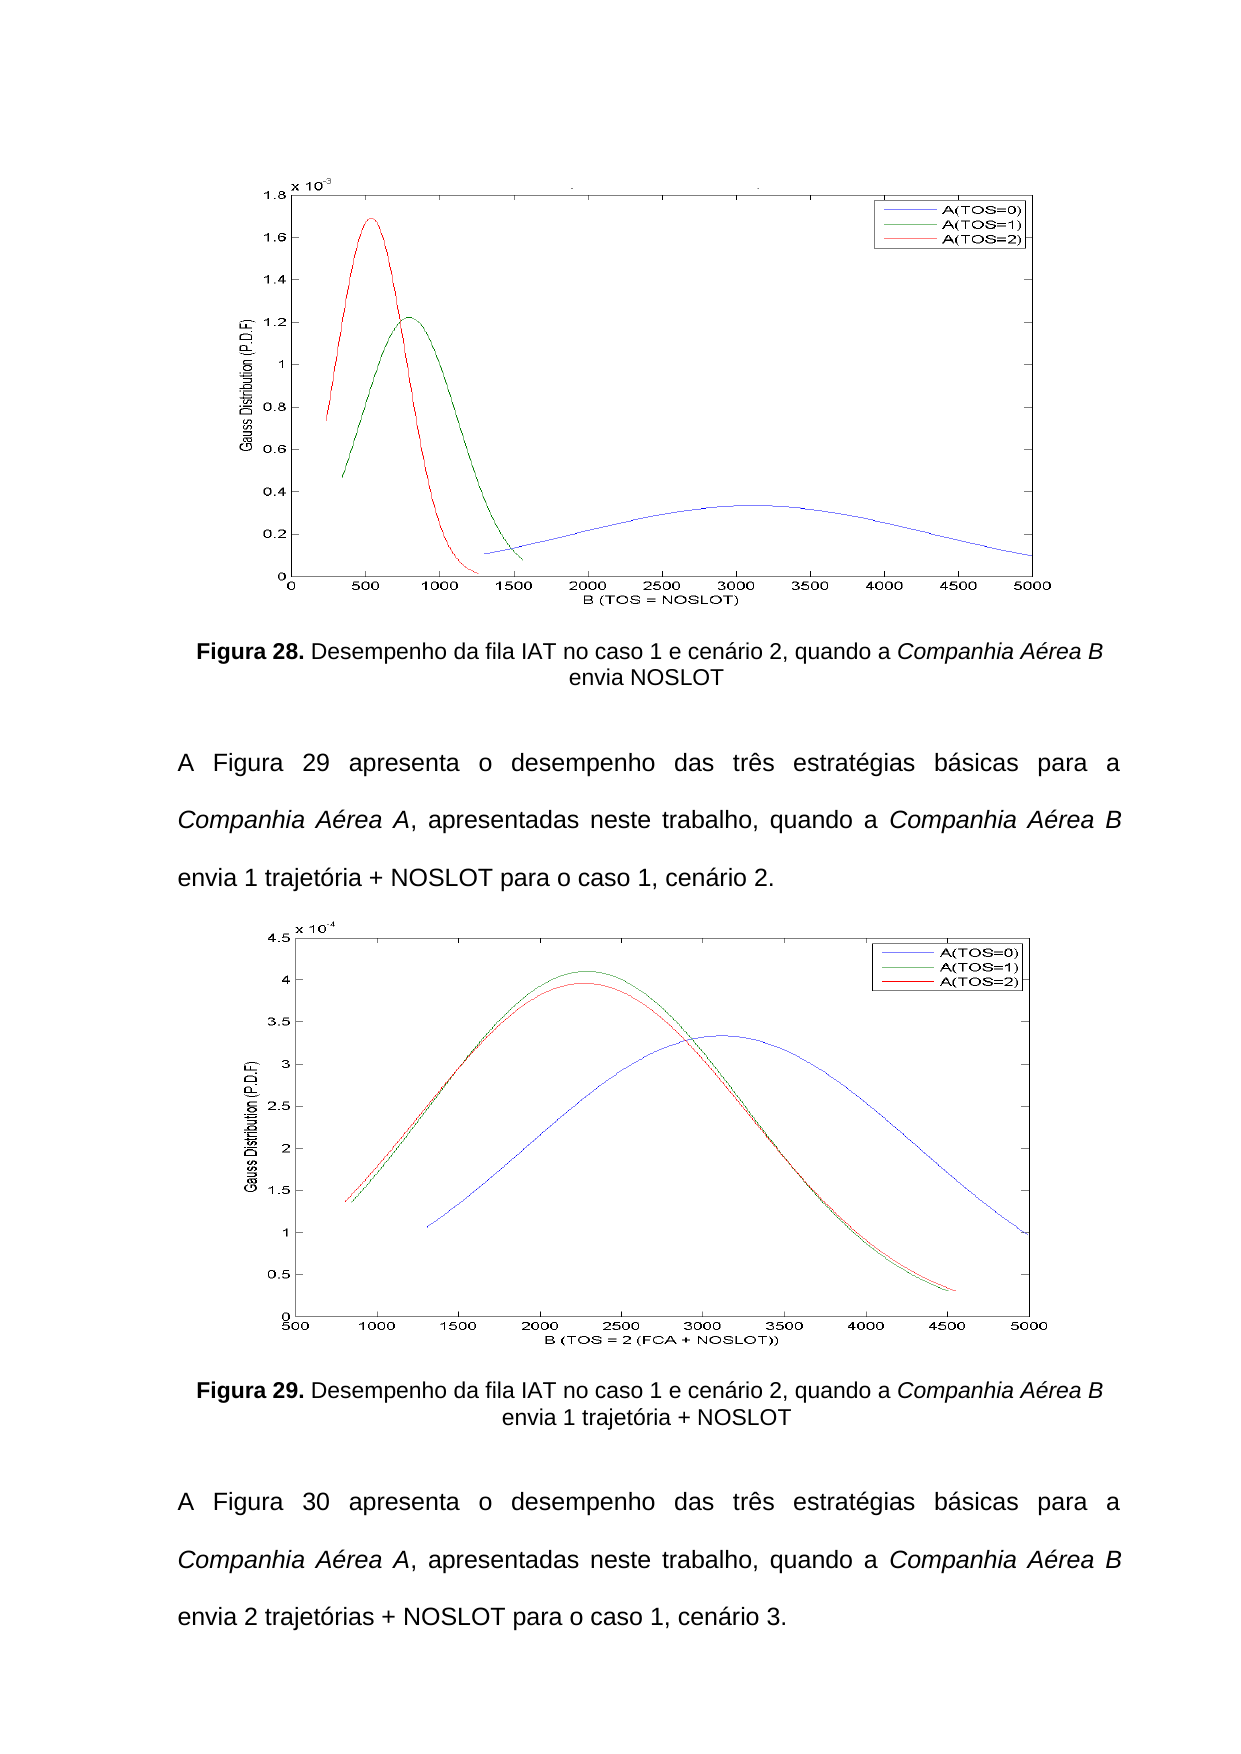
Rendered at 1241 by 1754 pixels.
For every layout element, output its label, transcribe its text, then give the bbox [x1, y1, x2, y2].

text A Figura 29 apresenta o desempenho das três estratégias básicas para a Companhia Aérea A, apresentadas neste trabalho, quando a Companhia Aérea B envia 1 trajetória + NOSLOT para o caso 1, cenário 2. [177, 748, 1122, 892]
text A Figura 30 apresenta o desempenho das três estratégias básicas para a Companhia Aérea A, apresentadas neste trabalho, quando a Companhia Aérea B envia 2 trajetórias + NOSLOT para o caso 1, cenário 3. [177, 1487, 1122, 1631]
text Figura 28. Desempenho da fila IAT no caso 1 e cenário 2, quando a Companhia Aérea B envia NOSLOT [177, 638, 1122, 691]
text Figura 29. Desempenho da fila IAT no caso 1 e cenário 2, quando a Companhia Aérea B envia 1 trajetória + NOSLOT [177, 1377, 1122, 1430]
